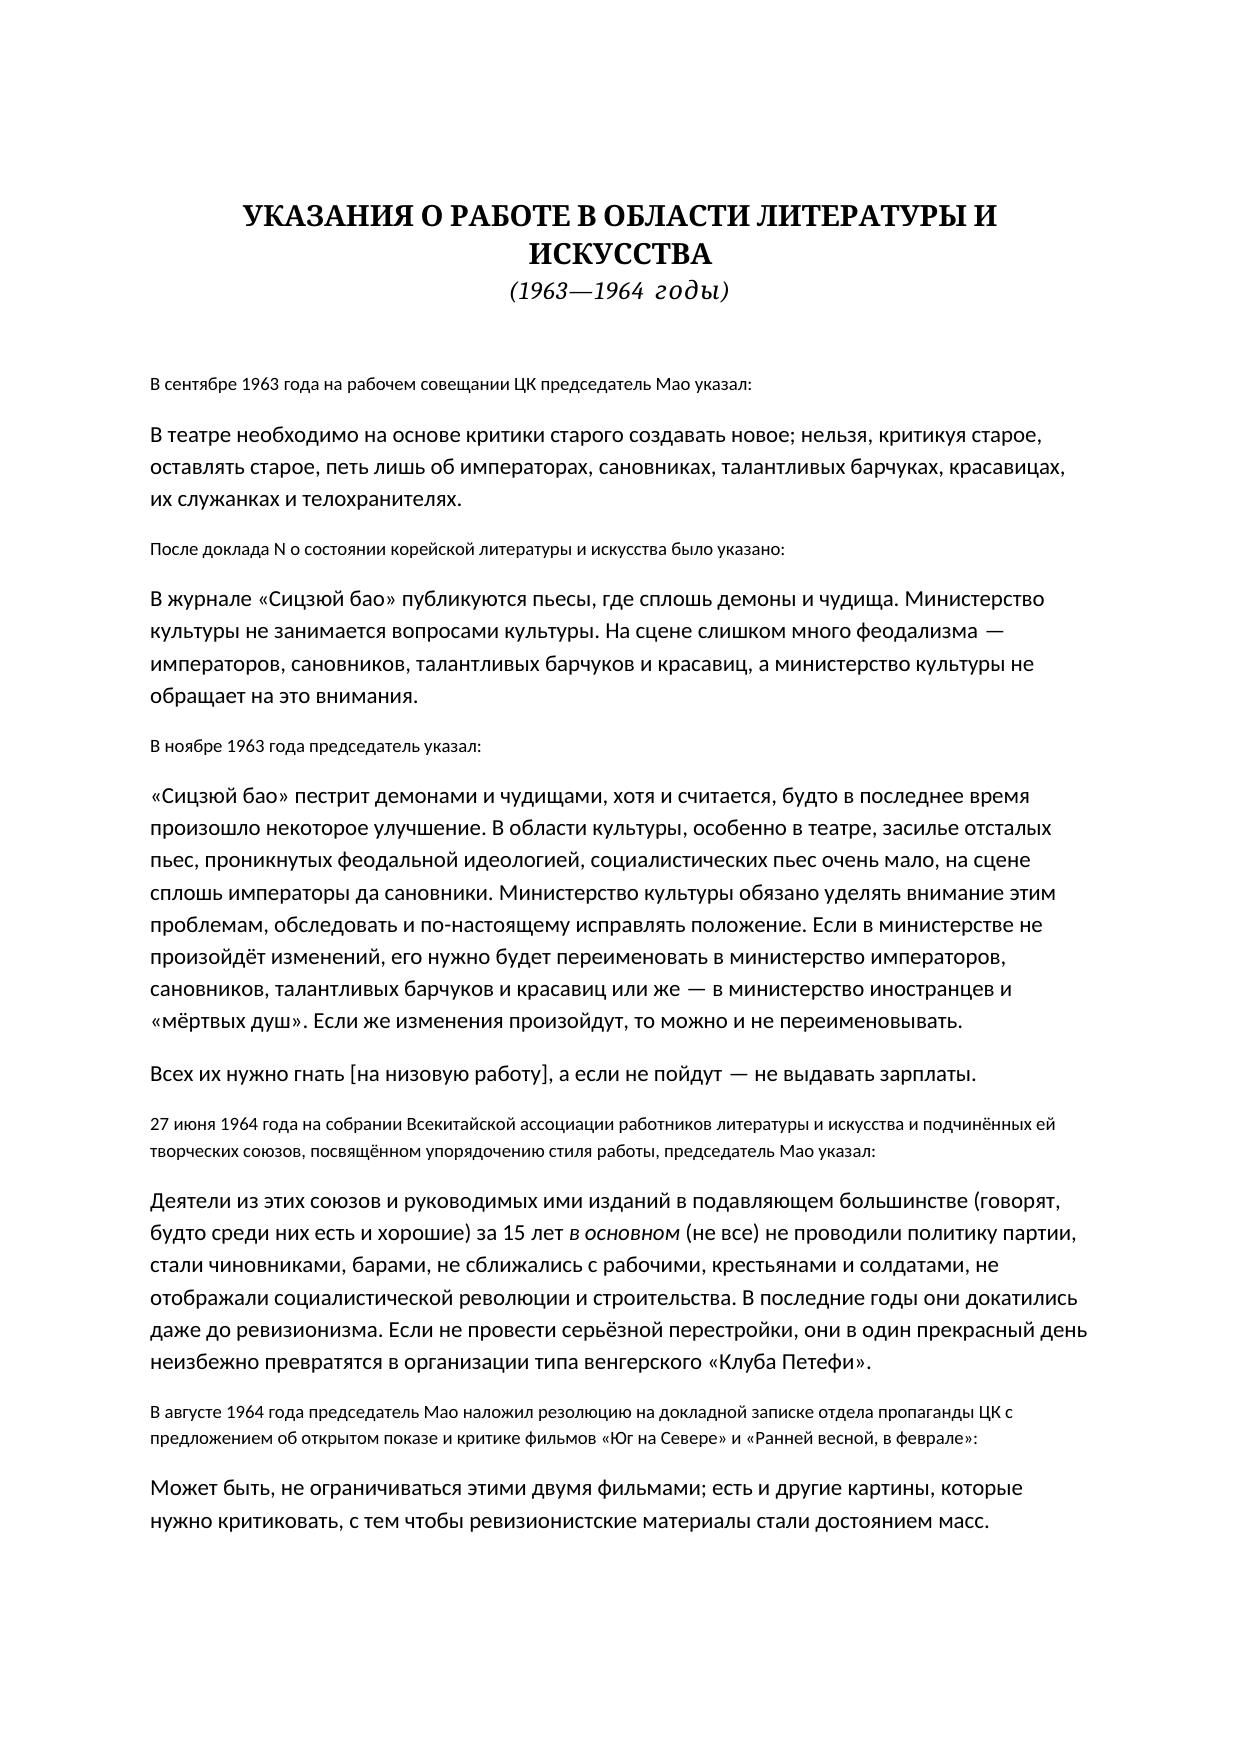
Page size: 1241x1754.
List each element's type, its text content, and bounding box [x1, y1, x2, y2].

subtitle Указания о работе в области литературы и искусства [150, 200, 1091, 272]
text В ноябре 1963 года председатель указал: [150, 734, 1091, 757]
text В театре необходимо на основе критики старого создавать новое; нельзя, критикуя старое, оставлять старое, петь лишь об императорах, сановниках, талантливых барчуках, красавицах, их служанках и телохранителях. [150, 420, 1091, 512]
text После доклада N о состоянии корейской литературы и искусства было указано: [150, 537, 1091, 560]
text В сентябре 1963 года на рабочем совещании ЦК председатель Мао указал: [150, 373, 1091, 396]
text «Сицзюй бао» пестрит демонами и чудищами, хотя и считается, будто в последнее время произошло некоторое улучшение. В области культуры, особенно в театре, засилье отсталых пьес, проникнутых феодальной идеологией, социалистических пьес очень мало, на сцене сплошь императоры да сановники. Министерство культуры обязано уделять внимание этим проблемам, обследовать и по-настоящему исправлять положение. Если в министерстве не произойдёт изменений, его нужно будет переименовать в министерство императоров, сановников, талантливых барчуков и красавиц или же — в министерство иностранцев и «мёртвых душ». Если же изменения произойдут, то можно и не переименовывать. [150, 781, 1091, 1034]
text Всех их нужно гнать [на низовую работу], а если не пойдут — не выдавать зарплаты. [150, 1059, 1091, 1087]
text В августе 1964 года председатель Мао наложил резолюцию на докладной записке отдела пропаганды ЦК с предложением об открытом показе и критике фильмов «Юг на Севере» и «Ранней весной, в феврале»: [150, 1400, 1091, 1449]
text 27 июня 1964 года на собрании Всекитайской ассоциации работников литературы и искусства и подчинённых ей творческих союзов, посвящённом упорядочению стиля работы, председатель Мао указал: [150, 1112, 1091, 1162]
text Может быть, не ограничиваться этими двумя фильмами; есть и другие картины, которые нужно критиковать, с тем чтобы ревизионистские материалы стали достоянием масс. [150, 1473, 1091, 1534]
text Деятели из этих союзов и руководимых ими изданий в подавляющем большинстве (говорят, будто среди них есть и хорошие) за 15 лет в основном (не все) не проводили политику партии, стали чиновниками, барами, не сближались с рабочими, крестьянами и солдатами, не отображали социалистической революции и строительства. В последние годы они докатились даже до ревизионизма. Если не провести серьёзной перестройки, они в один прекрасный день неизбежно превратятся в организации типа венгерского «Клуба Петефи». [150, 1186, 1091, 1375]
text (1963—1964 годы) [150, 277, 1091, 306]
text В журнале «Сицзюй бао» публикуются пьесы, где сплошь демоны и чудища. Министерство культуры не занимается вопросами культуры. На сцене слишком много феодализма — императоров, сановников, талантливых барчуков и красавиц, а министерство культуры не обращает на это внимания. [150, 584, 1091, 709]
